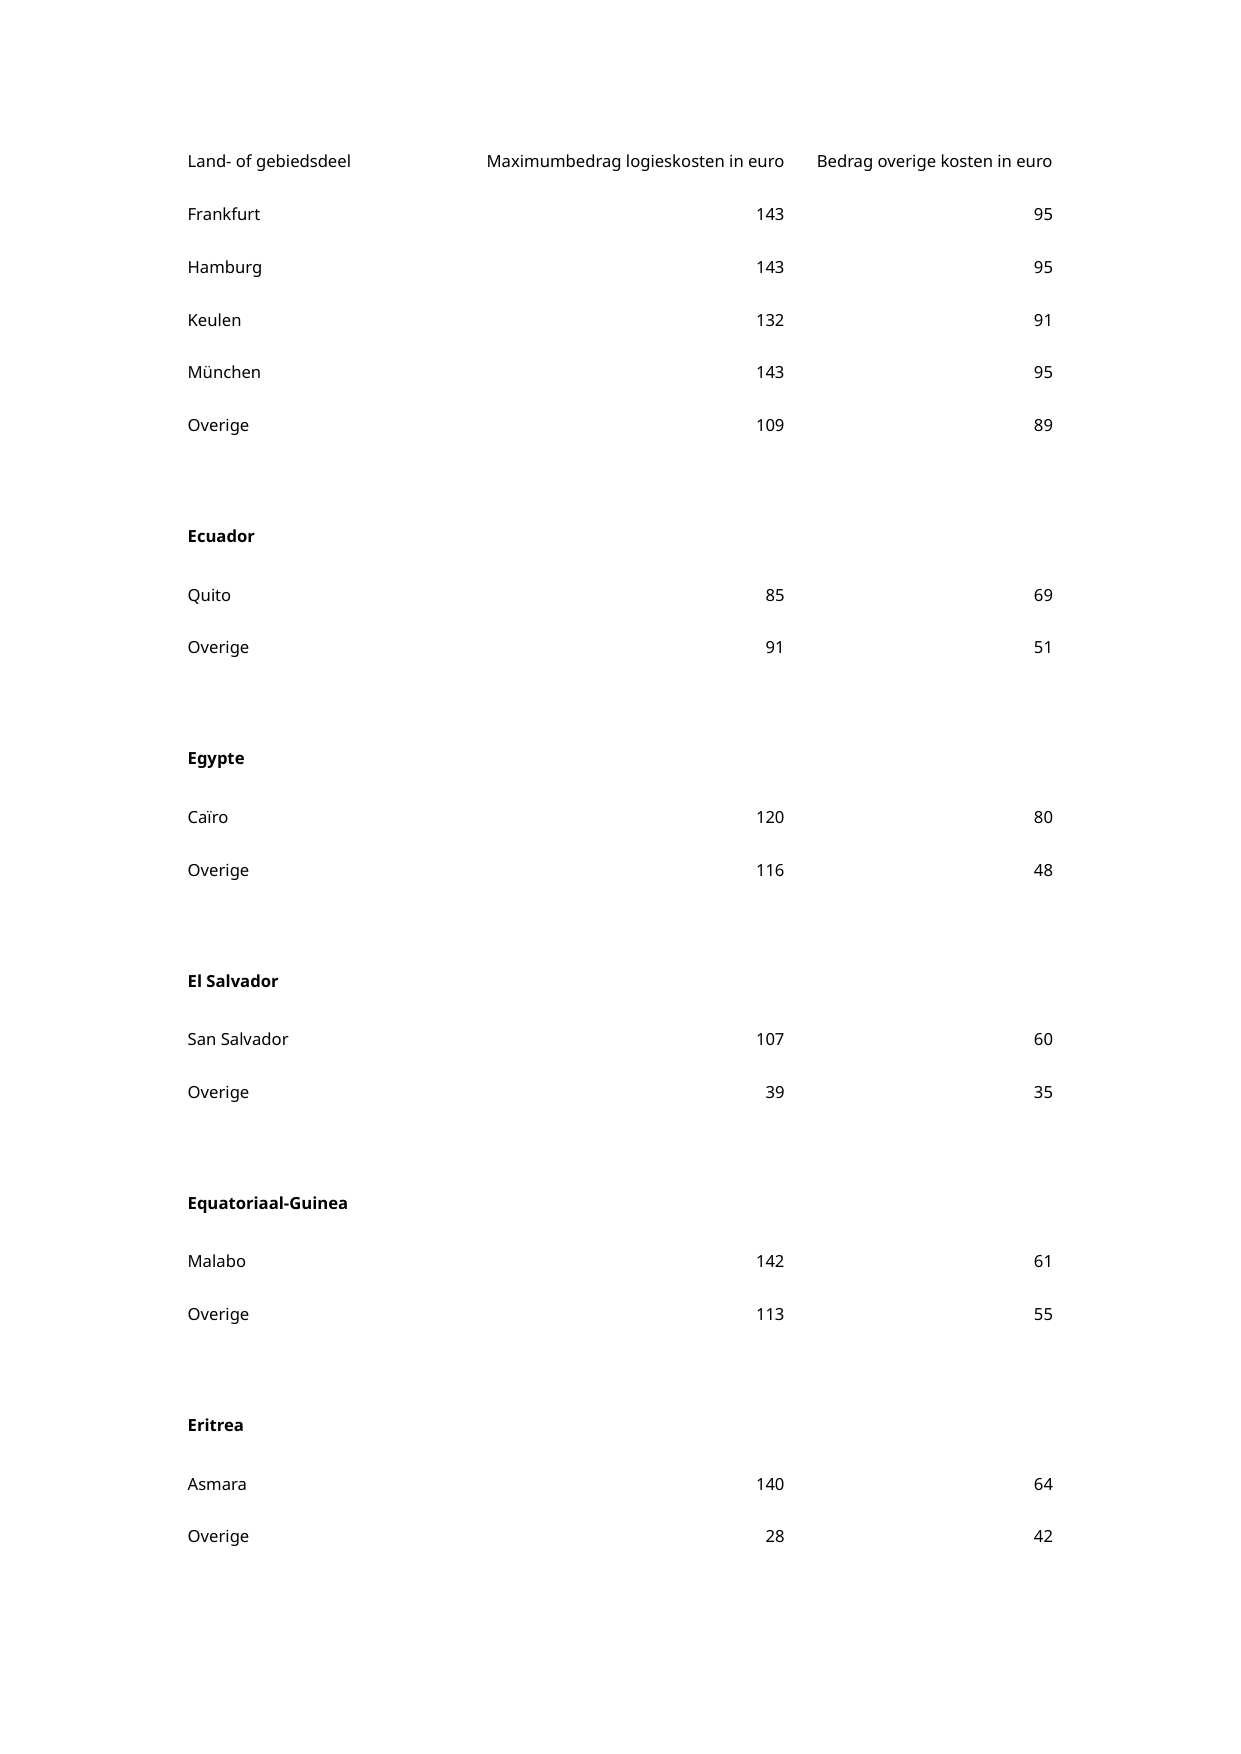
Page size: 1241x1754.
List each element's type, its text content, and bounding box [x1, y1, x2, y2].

table_cell Overige [188, 858, 464, 911]
table_cell 109 [464, 414, 784, 466]
table_cell 61 [784, 1250, 1053, 1303]
table_cell 85 [464, 583, 784, 636]
table_cell [784, 911, 1053, 969]
table_cell [464, 525, 784, 583]
table_cell 143 [464, 255, 784, 308]
table_cell Overige [188, 636, 464, 688]
table_cell [188, 1355, 464, 1414]
table_cell 60 [784, 1028, 1053, 1080]
table_cell 35 [784, 1080, 1053, 1133]
table_cell [464, 969, 784, 1028]
table_cell [784, 969, 1053, 1028]
table_cell Quito [188, 583, 464, 636]
table_cell 89 [784, 414, 1053, 466]
table_header Maximumbedrag logieskosten in euro [464, 150, 784, 203]
table_cell 91 [784, 308, 1053, 361]
table_cell Caïro [188, 805, 464, 858]
table_cell [784, 689, 1053, 747]
table_cell 91 [464, 636, 784, 688]
table_cell Eritrea [188, 1414, 464, 1472]
table_cell [784, 747, 1053, 805]
table_cell 64 [784, 1472, 1053, 1525]
table_cell 69 [784, 583, 1053, 636]
table_cell 42 [784, 1525, 1053, 1578]
table_cell [464, 466, 784, 525]
table_cell San Salvador [188, 1028, 464, 1080]
table_cell Egypte [188, 747, 464, 805]
table_cell Overige [188, 414, 464, 466]
table_cell [464, 911, 784, 969]
table_cell 116 [464, 858, 784, 911]
table_cell Frankfurt [188, 203, 464, 255]
table_cell 39 [464, 1080, 784, 1133]
table_cell München [188, 361, 464, 413]
table_cell [784, 525, 1053, 583]
table_cell Malabo [188, 1250, 464, 1303]
table_cell Overige [188, 1303, 464, 1355]
table_cell 55 [784, 1303, 1053, 1355]
table_cell [464, 1133, 784, 1192]
table_cell Equatoriaal-Guinea [188, 1192, 464, 1250]
table_cell Asmara [188, 1472, 464, 1525]
table_cell 143 [464, 361, 784, 413]
table_cell [464, 1414, 784, 1472]
table_cell [188, 1133, 464, 1192]
table_cell 132 [464, 308, 784, 361]
table_cell [464, 1192, 784, 1250]
table_cell [784, 1355, 1053, 1414]
table_cell 113 [464, 1303, 784, 1355]
table_cell [464, 1355, 784, 1414]
table_cell 120 [464, 805, 784, 858]
table_cell 28 [464, 1525, 784, 1578]
table_cell [464, 689, 784, 747]
table_cell 107 [464, 1028, 784, 1080]
table_cell El Salvador [188, 969, 464, 1028]
table_cell 48 [784, 858, 1053, 911]
table_cell Overige [188, 1080, 464, 1133]
table_cell [464, 747, 784, 805]
table_cell [784, 1133, 1053, 1192]
table_cell 80 [784, 805, 1053, 858]
table_cell Hamburg [188, 255, 464, 308]
table_cell [188, 466, 464, 525]
table_cell [188, 689, 464, 747]
table_header Land- of gebiedsdeel [188, 150, 464, 203]
table_cell 95 [784, 203, 1053, 255]
table_cell 143 [464, 203, 784, 255]
table_cell [784, 1192, 1053, 1250]
table_cell [188, 911, 464, 969]
table_cell 142 [464, 1250, 784, 1303]
table_cell 95 [784, 361, 1053, 413]
table_cell [784, 466, 1053, 525]
table_header Bedrag overige kosten in euro [784, 150, 1053, 203]
table_cell [784, 1414, 1053, 1472]
table_cell 95 [784, 255, 1053, 308]
table_cell Overige [188, 1525, 464, 1578]
table_cell Keulen [188, 308, 464, 361]
table_cell Ecuador [188, 525, 464, 583]
table_cell 140 [464, 1472, 784, 1525]
table_cell 51 [784, 636, 1053, 688]
